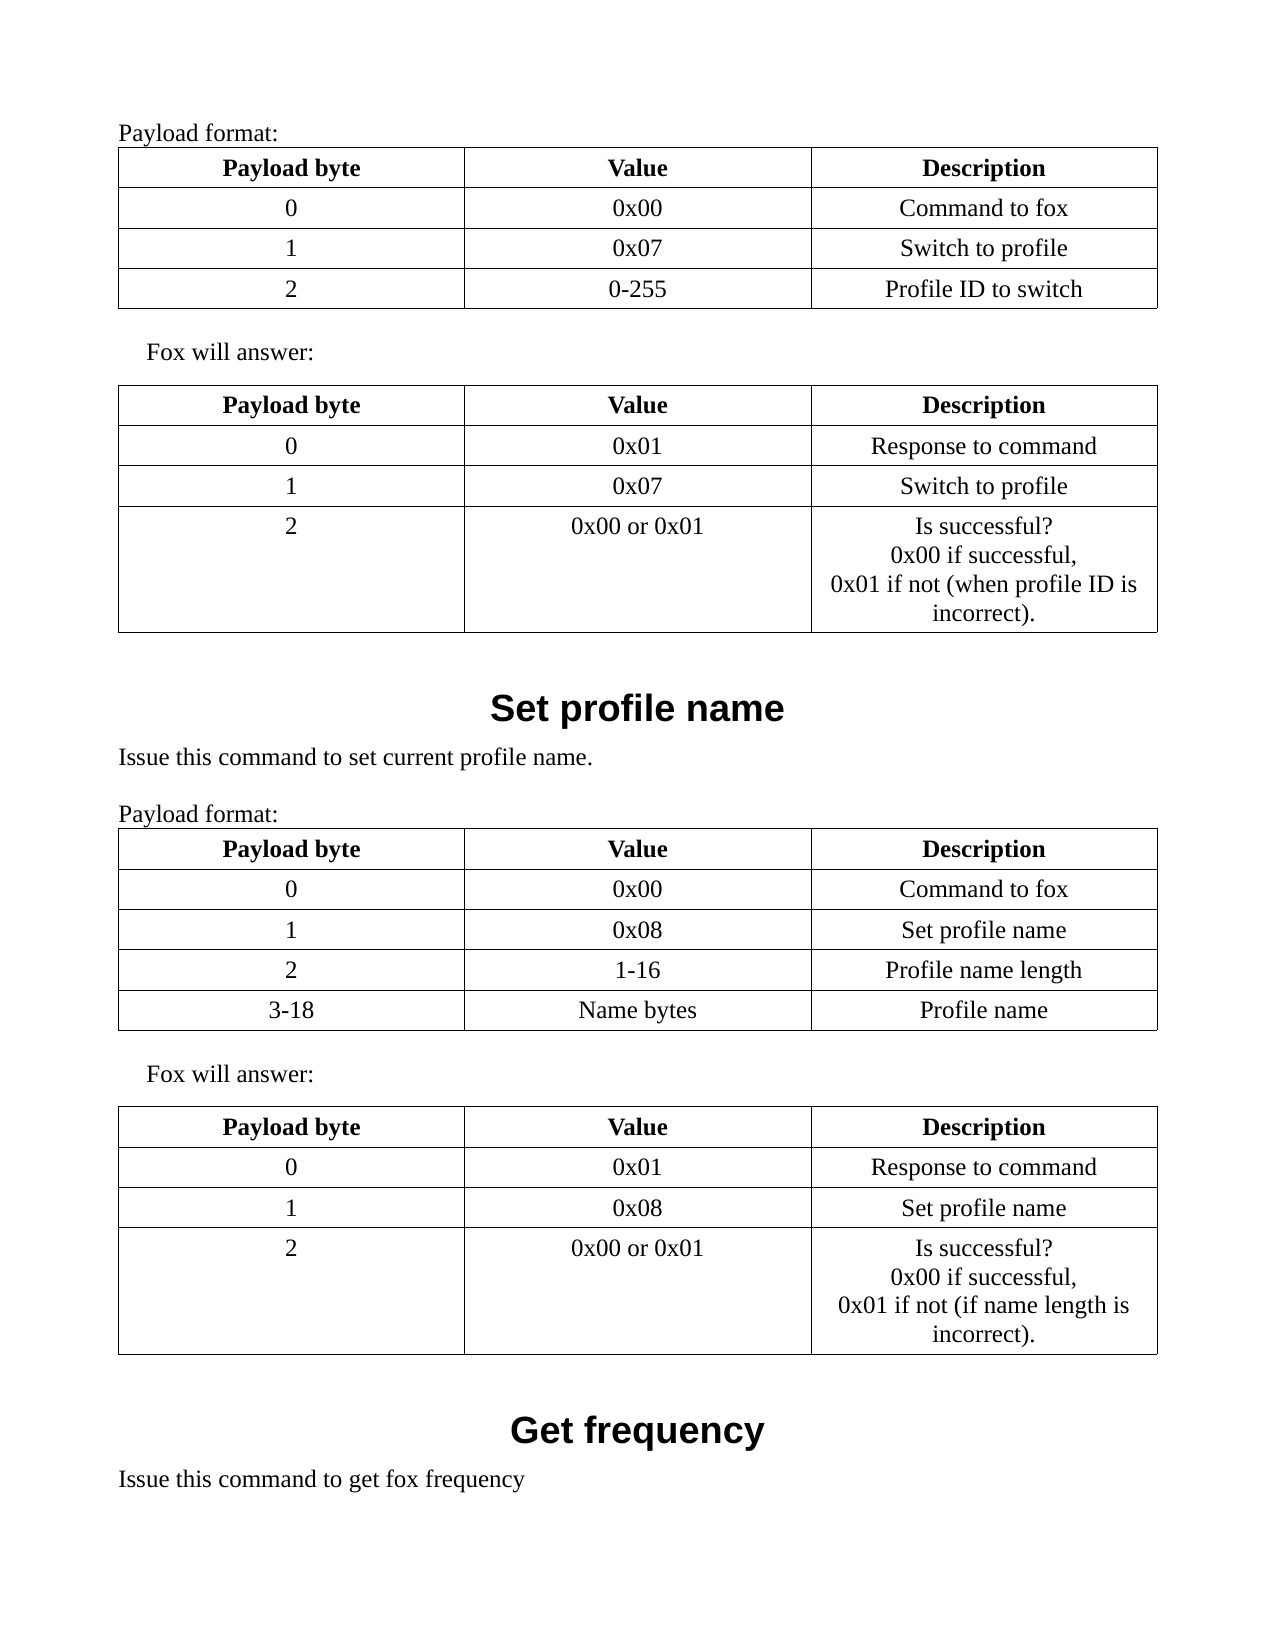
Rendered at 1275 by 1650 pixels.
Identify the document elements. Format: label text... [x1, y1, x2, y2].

text Fox will answer: [118, 337, 1157, 366]
table_cell Command to fox [812, 870, 1157, 909]
table_cell 1 [119, 1188, 464, 1227]
table_cell 3-18 [119, 991, 464, 1030]
table_cell Is successful? 0x00 if successful, 0x01 if not (when profile ID is incorrect). [812, 507, 1157, 632]
table_cell 0x07 [465, 466, 811, 506]
table_cell 2 [119, 950, 464, 989]
table_header Payload byte [119, 148, 464, 187]
table_header Value [465, 386, 811, 425]
table_header Payload byte [119, 386, 464, 425]
table_cell Set profile name [812, 1188, 1157, 1227]
table_cell 0x08 [465, 910, 811, 949]
table_header Description [812, 829, 1157, 869]
table_cell 0 [119, 870, 464, 909]
table_cell Switch to profile [812, 466, 1157, 506]
table_cell Profile name [812, 991, 1157, 1030]
table_header Value [465, 1107, 811, 1147]
table_cell Command to fox [812, 188, 1157, 227]
table_cell 1 [119, 229, 464, 268]
table_cell 0x00 or 0x01 [465, 507, 811, 632]
table_cell 0x00 [465, 188, 811, 227]
table_cell Name bytes [465, 991, 811, 1030]
table_cell Profile ID to switch [812, 269, 1157, 308]
table_cell 0x01 [465, 426, 811, 465]
table_cell 2 [119, 1228, 464, 1354]
table_cell 0x08 [465, 1188, 811, 1227]
text Payload format: [118, 118, 1157, 147]
text Payload format: [118, 799, 1157, 828]
table_cell Response to command [812, 1148, 1157, 1187]
table_cell 1 [119, 910, 464, 949]
text Issue this command to get fox frequency [118, 1464, 1157, 1493]
table_cell 1 [119, 466, 464, 506]
table_cell Is successful? 0x00 if successful, 0x01 if not (if name length is incorrect). [812, 1228, 1157, 1354]
table_cell 0x00 or 0x01 [465, 1228, 811, 1354]
table_cell 2 [119, 507, 464, 632]
table_cell 0x01 [465, 1148, 811, 1187]
table_cell 0 [119, 1148, 464, 1187]
text Fox will answer: [118, 1059, 1157, 1087]
table_cell 0 [119, 188, 464, 227]
table_header Description [812, 1107, 1157, 1147]
table_cell Profile name length [812, 950, 1157, 989]
table_cell 0-255 [465, 269, 811, 308]
table_cell Set profile name [812, 910, 1157, 949]
table_cell 1-16 [465, 950, 811, 989]
table_header Value [465, 829, 811, 869]
table_header Description [812, 148, 1157, 187]
subtitle Get frequency [118, 1408, 1157, 1451]
subtitle Set profile name [118, 686, 1157, 729]
table_header Description [812, 386, 1157, 425]
table_header Payload byte [119, 829, 464, 869]
table_cell Response to command [812, 426, 1157, 465]
text Issue this command to set current profile name. [118, 742, 1157, 771]
table_cell 0 [119, 426, 464, 465]
table_cell Switch to profile [812, 229, 1157, 268]
table_cell 2 [119, 269, 464, 308]
table_header Value [465, 148, 811, 187]
table_cell 0x07 [465, 229, 811, 268]
table_header Payload byte [119, 1107, 464, 1147]
table_cell 0x00 [465, 870, 811, 909]
